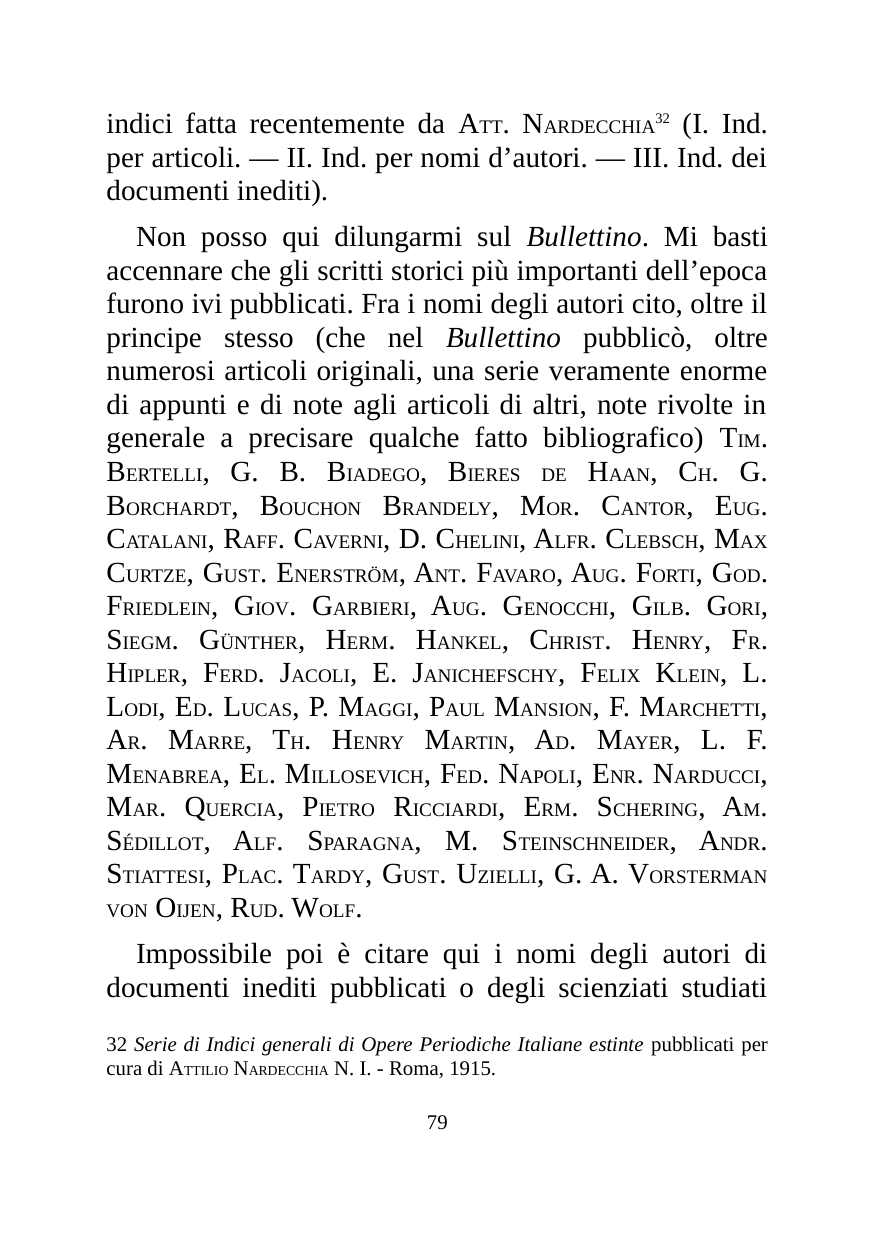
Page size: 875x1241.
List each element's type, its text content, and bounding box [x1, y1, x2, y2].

text Impossibile poi è citare qui i nomi degli autori di documenti inediti pubblicati o degli scienziati studiati [106, 936, 768, 1003]
text indici fatta recentemente da Att. Nardecchia (I. Ind. per articoli. — II. Ind. per nomi d’autori. — III. Ind. dei documenti inediti). [106, 106, 768, 207]
text Serie di Indici generali di Opere Periodiche Italiane estinte pubblicati per cura di Attilio Nardecchia N. I. - Roma, 1915. [106, 1032, 768, 1080]
text Non posso qui dilungarmi sul Bullettino. Mi basti accennare che gli scritti storici più importanti dell’epoca furono ivi pubblicati. Fra i nomi degli autori cito, oltre il principe stesso (che nel Bullettino pubblicò, oltre numerosi articoli originali, una serie veramente enorme di appunti e di note agli articoli di altri, note rivolte in generale a precisare qualche fatto bibliografico) Tim. Bertelli, G. B. Biadego, Bieres de Haan, Ch. G. Borchardt, Bouchon Brandely, Mor. Cantor, Eug. Catalani, Raff. Caverni, D. Chelini, Alfr. Clebsch, Max Curtze, Gust. Enerström, Ant. Favaro, Aug. Forti, God. Friedlein, Giov. Garbieri, Aug. Genocchi, Gilb. Gori, Siegm. Günther, Herm. Hankel, Christ. Henry, Fr. Hipler, Ferd. Jacoli, E. Janichefschy, Felix Klein, L. Lodi, Ed. Lucas, P. Maggi, Paul Mansion, F. Marchetti, Ar. Marre, Th. Henry Martin, Ad. Mayer, L. F. Menabrea, El. Millosevich, Fed. Napoli, Enr. Narducci, Mar. Quercia, Pietro Ricciardi, Erm. Schering, Am. Sédillot, Alf. Sparagna, M. Steinschneider, Andr. Stiattesi, Plac. Tardy, Gust. Uzielli, G. A. Vorsterman von Oijen, Rud. Wolf. [106, 219, 768, 924]
